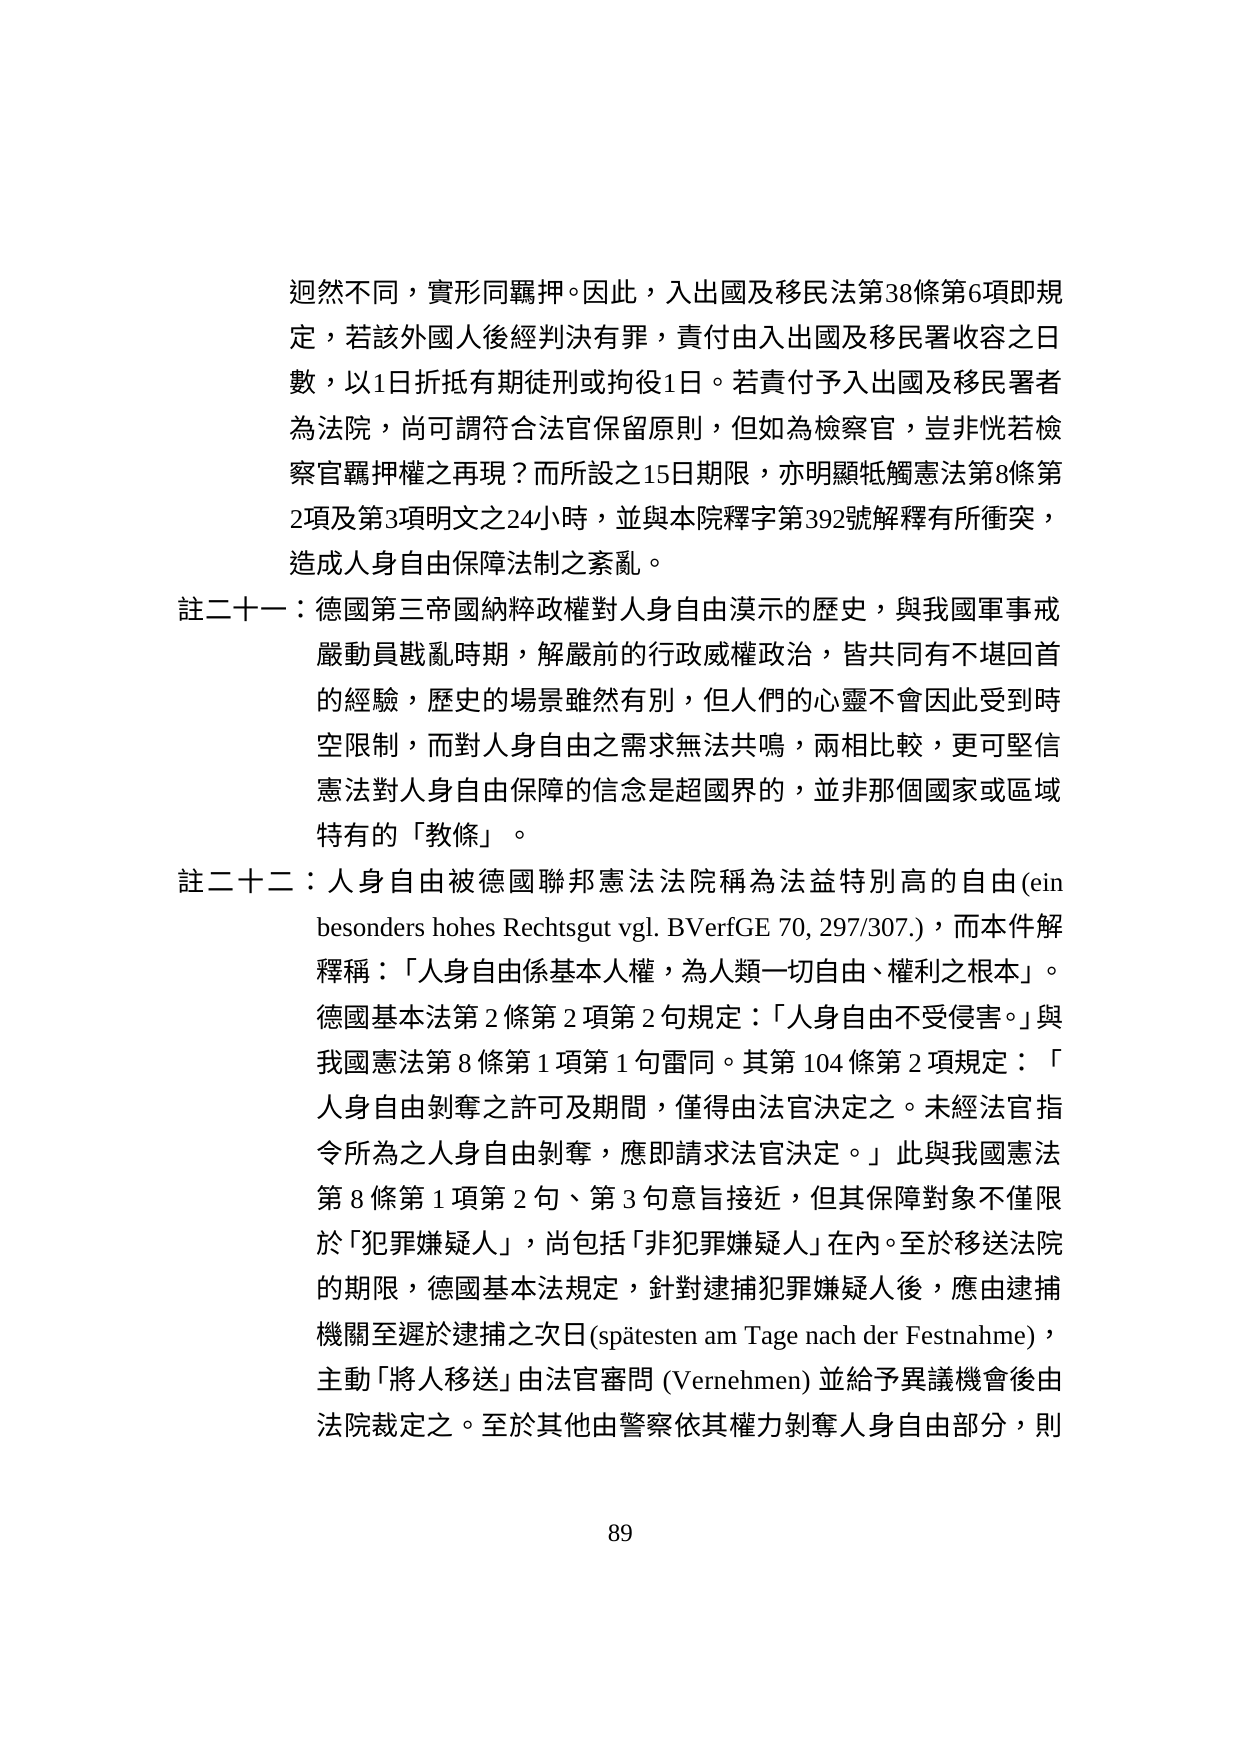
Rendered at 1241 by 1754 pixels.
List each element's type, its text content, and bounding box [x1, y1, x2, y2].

text 註二十一：德國第三帝國納粹政權對人身自由漠示的歷史，與我國軍事戒嚴動員戡亂時期，解嚴前的行政威權政治，皆共同有不堪回首的經驗，歷史的場景雖然有別，但人們的心靈不會因此受到時空限制，而對人身自由之需求無法共鳴，兩相比較，更可堅信憲法對人身自由保障的信念是超國界的，並非那個國家或區域特有的「教條」。 [177, 583, 1063, 855]
text 迥然不同，實形同羈押。因此，入出國及移民法第38條第6項即規定，若該外國人後經判決有罪，責付由入出國及移民署收容之日數，以1日折抵有期徒刑或拘役1日。若責付予入出國及移民署者為法院，尚可謂符合法官保留原則，但如為檢察官，豈非恍若檢察官羈押權之再現？而所設之15日期限，亦明顯牴觸憲法第8條第2項及第3項明文之24小時，並與本院釋字第392號解釋有所衝突，造成人身自由保障法制之紊亂。 [177, 266, 1063, 583]
text 註二十二：人身自由被德國聯邦憲法法院稱為法益特別高的自由(ein besonders hohes Rechtsgut vgl. BVerfGE 70, 297/307.)，而本件解釋稱：「人身自由係基本人權，為人類一切自由、權利之根本」。德國基本法第2條第2項第2句規定：「人身自由不受侵害。」與我國憲法第8條第1項第1句雷同。其第104條第2項規定：「人身自由剝奪之許可及期間，僅得由法官決定之。未經法官指令所為之人身自由剝奪，應即請求法官決定。」此與我國憲法第8條第1項第2句、第3句意旨接近，但其保障對象不僅限於「犯罪嫌疑人」，尚包括「非犯罪嫌疑人」在內。至於移送法院的期限，德國基本法規定，針對逮捕犯罪嫌疑人後，應由逮捕機關至遲於逮捕之次日(spätesten am Tage nach der Festnahme)，主動「將人移送」由法官審問 (Vernehmen) 並給予異議機會後由法院裁定之。至於其他由警察依其權力剝奪人身自由部分，則 [177, 855, 1063, 1444]
